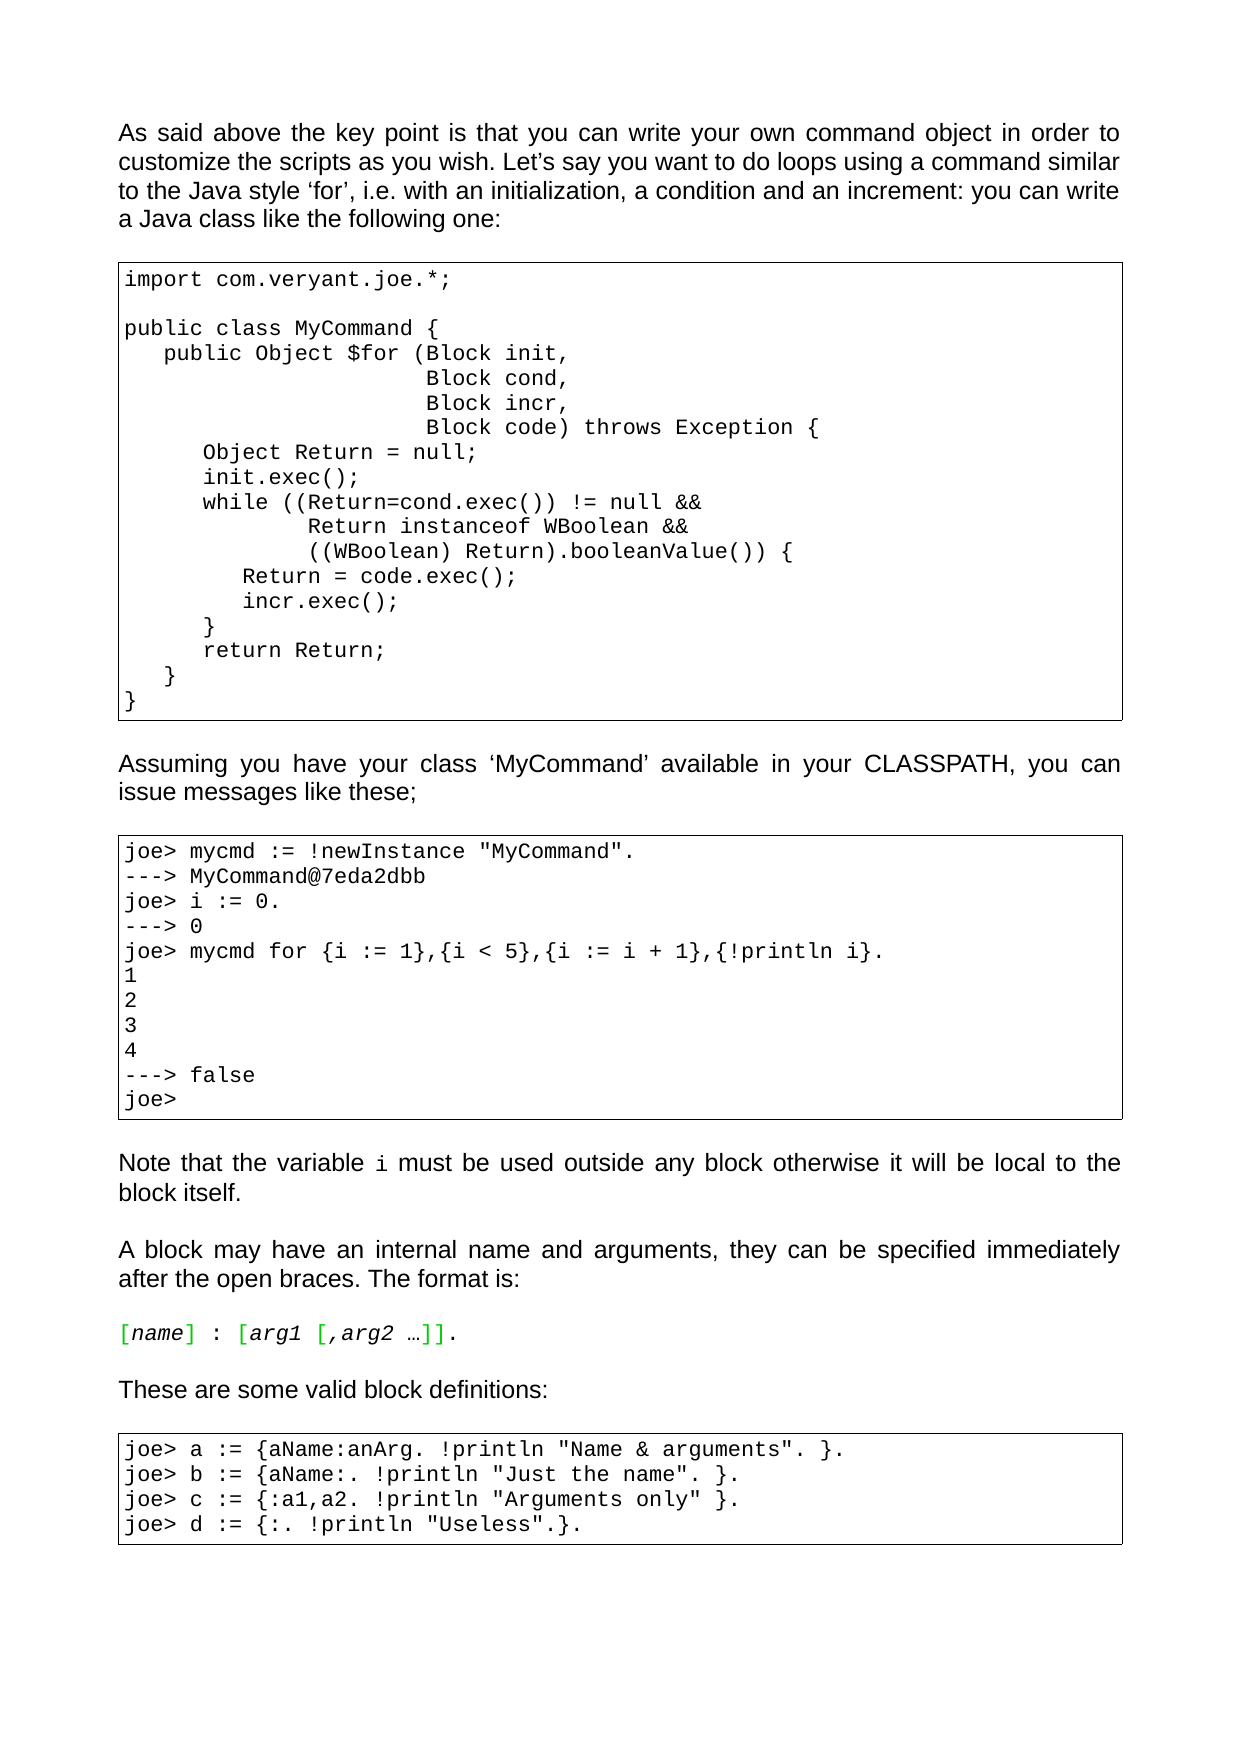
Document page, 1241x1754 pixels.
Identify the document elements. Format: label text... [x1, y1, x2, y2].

text These are some valid block definitions: [118, 1375, 1122, 1404]
text [name] : [arg1 [,arg2 …]]. [118, 1322, 1122, 1346]
text A block may have an internal name and arguments, they can be specified immediately after the open braces. The format is: [118, 1235, 1122, 1293]
text Note that the variable i must be used outside any block otherwise it will be local to the block itself. [118, 1148, 1122, 1207]
text Assuming you have your class ‘MyCommand’ available in your CLASSPATH, you can issue messages like these; [118, 748, 1122, 806]
table_header import com.veryant.joe.*; public class MyCommand { public Object $for (Block init, Block cond, Block incr, Block code) throws Exception { Object Return = null; init.exec(); while ((Return=cond.exec()) != null && Return instanceof WBoolean && ((WBoolean) Return).booleanValue()) { Return = code.exec(); incr.exec(); } return Return; } } [119, 263, 1122, 720]
table_header joe> mycmd := !newInstance "MyCommand". ---> MyCommand@7eda2dbb joe> i := 0. ---> 0 joe> mycmd for {i := 1},{i < 5},{i := i + 1},{!println i}. 1 2 3 4 ---> false joe> [119, 836, 1122, 1119]
text As said above the key point is that you can write your own command object in order to customize the scripts as you wish. Let’s say you want to do loops using a command similar to the Java style ‘for’, i.e. with an initialization, a condition and an increment: you can write a Java class like the following one: [118, 118, 1122, 233]
table_header joe> a := {aName:anArg. !println "Name & arguments". }. joe> b := {aName:. !println "Just the name". }. joe> c := {:a1,a2. !println "Arguments only" }. joe> d := {:. !println "Useless".}. [119, 1434, 1122, 1543]
